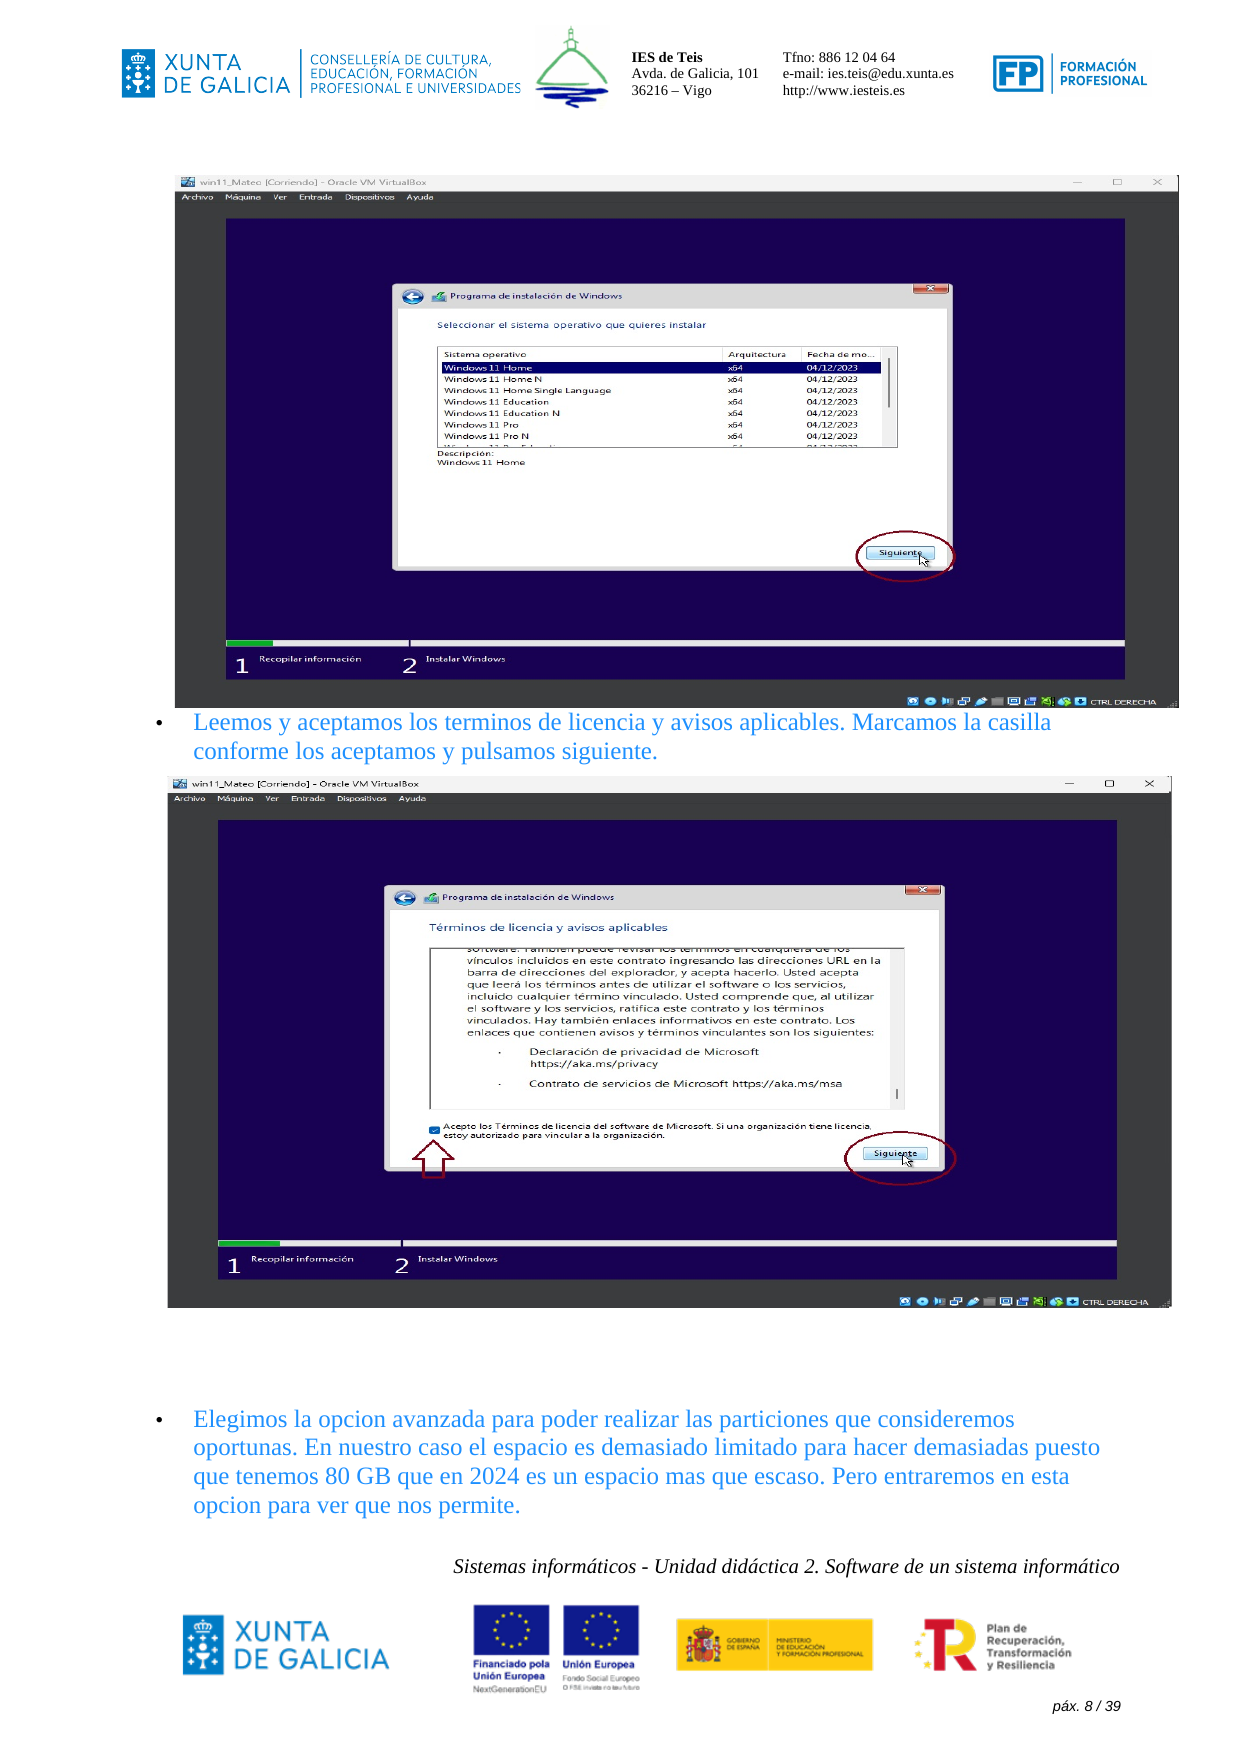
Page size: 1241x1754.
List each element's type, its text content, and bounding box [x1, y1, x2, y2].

picture [167, 776, 1172, 1308]
picture [534, 25, 611, 110]
picture [989, 50, 1153, 97]
picture [174, 175, 1179, 708]
list Leemos y aceptamos los terminos de licencia y avisos aplicables. Marcamos la casilla conforme los aceptamos y pulsamos siguiente. [156, 160, 1122, 765]
picture [121, 49, 521, 98]
list Elegimos la opcion avanzada para poder realizar las particiones que consideremos oportunas. En nuestro caso el espacio es demasiado limitado para hacer demasiadas puesto que tenemos 80 GB que en 2024 es un espacio mas que escaso. Pero entraremos en esta opcion para ver que nos permite. [156, 1404, 1122, 1519]
picture [182, 1593, 1085, 1700]
